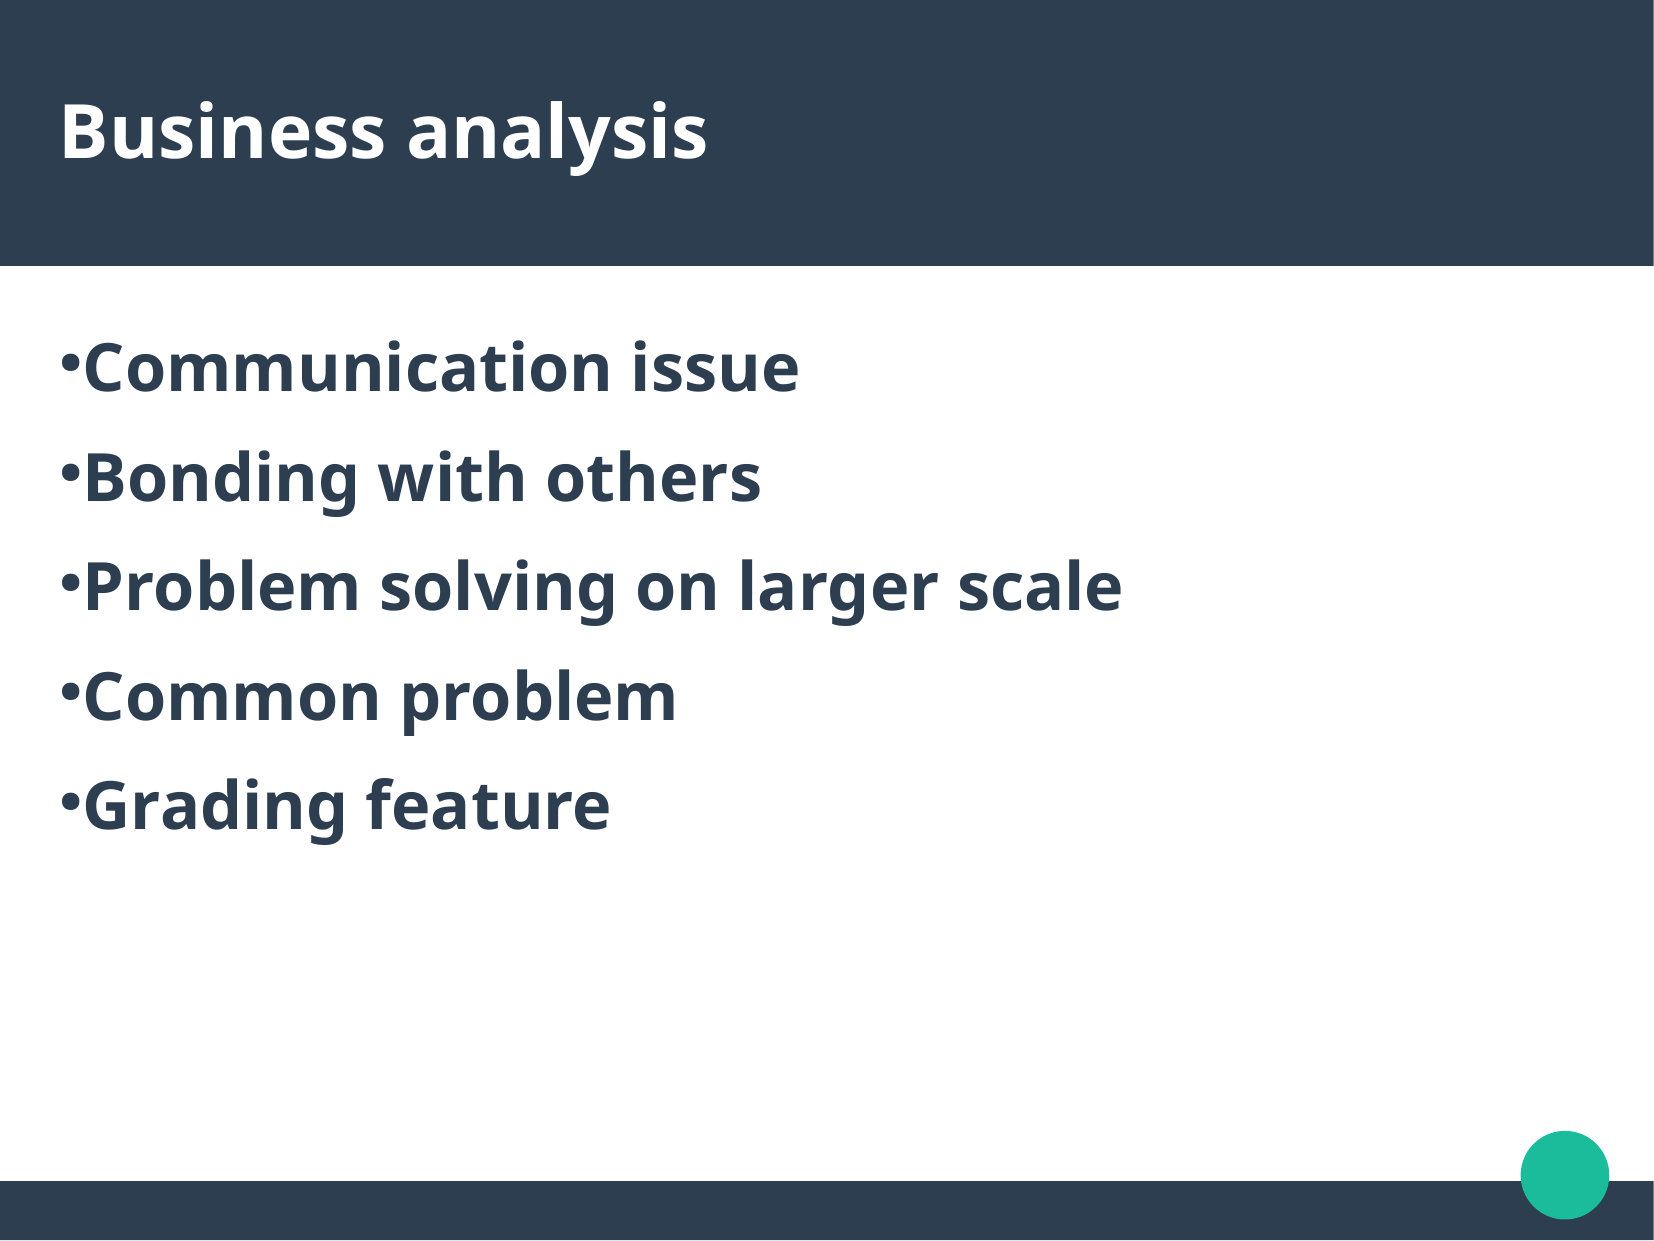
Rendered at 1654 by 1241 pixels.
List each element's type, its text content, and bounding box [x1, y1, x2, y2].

list Communication issue Bonding with others Problem solving on larger scale Common problem Grading feature [59, 324, 1595, 1152]
title Business analysis [59, 49, 1595, 207]
